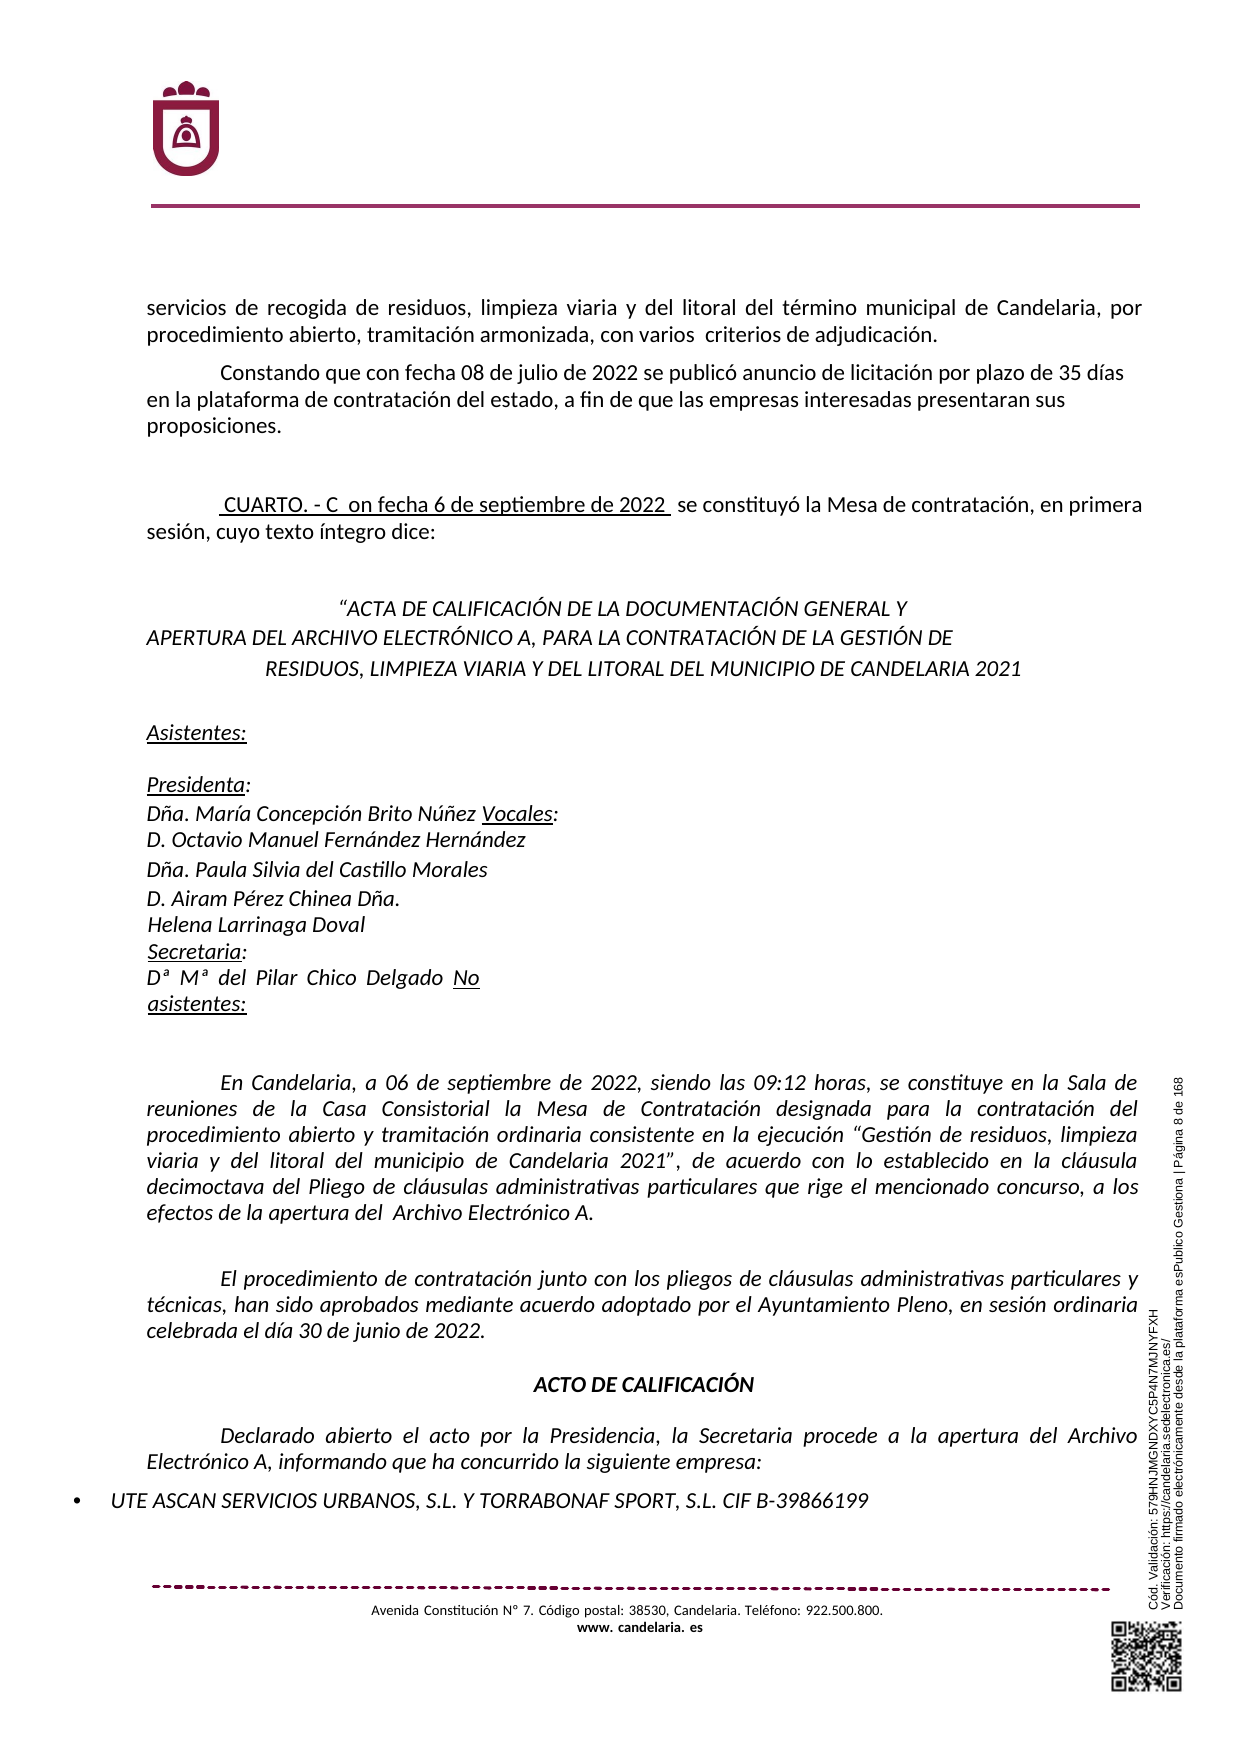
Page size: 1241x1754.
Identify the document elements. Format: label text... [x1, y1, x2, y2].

text ACTO DE CALIFICACIÓN [145, 1370, 1144, 1398]
text En Candelaria, a 06 de septiembre de 2022, siendo las 09:12 horas, se constituye en la Sala de reuniones de la Casa Consistorial la Mesa de Contratación designada para la contratación del procedimiento abierto y tramitación ordinaria consistente en la ejecución “Gestión de residuos, limpieza viaria y del litoral del municipio de Candelaria 2021”, de acuerdo con lo establecido en la cláusula decimoctava del Pliego de cláusulas administrativas particulares que rige el mencionado concurso, a los efectos de la apertura del Archivo Electrónico A. [146, 1070, 1142, 1227]
text Declarado abierto el acto por la Presidencia, la Secretaria procede a la apertura del Archivo Electrónico A, informando que ha concurrido la siguiente empresa: [146, 1423, 1142, 1475]
text RESIDUOS, LIMPIEZA VIARIA Y DEL LITORAL DEL MUNICIPIO DE CANDELARIA 2021 [173, 654, 1116, 682]
text “ACTA DE CALIFICACIÓN DE LA DOCUMENTACIÓN GENERAL Y [337, 596, 1142, 622]
text APERTURA DEL ARCHIVO ELECTRÓNICO A, PARA LA CONTRATACIÓN DE LA GESTIÓN DE [146, 625, 1142, 651]
list UTE ASCAN SERVICIOS URBANOS, S.L. Y TORRABONAF SPORT, S.L. CIF B-39866199 [73, 1487, 1082, 1513]
text Presidenta: [146, 771, 1142, 798]
text Dña. Paula Silvia del Castillo Morales [146, 856, 1142, 882]
text CUARTO. - C on fecha 6 de septiembre de 2022 se constituyó la Mesa de contratación, en primera sesión, cuyo texto íntegro dice: [146, 490, 1144, 545]
text El procedimiento de contratación junto con los pliegos de cláusulas administrativas particulares y técnicas, han sido aprobados mediante acuerdo adoptado por el Ayuntamiento Pleno, en sesión ordinaria celebrada el día 30 de junio de 2022. [146, 1266, 1142, 1344]
text Constando que con fecha 08 de julio de 2022 se publicó anuncio de licitación por plazo de 35 días en la plataforma de contratación del estado, a fin de que las empresas interesadas presentaran sus proposiciones. [146, 359, 1144, 439]
text Dña. María Concepción Brito Núñez Vocales: [146, 801, 602, 827]
text servicios de recogida de residuos, limpieza viaria y del litoral del término municipal de Candelaria, por procedimiento abierto, tramitación armonizada, con varios criterios de adjudicación. [146, 293, 1144, 348]
text Dª Mª del Pilar Chico Delgado No asistentes: [146, 965, 482, 1017]
text D. Airam Pérez Chinea Dña. Helena Larrinaga Doval Secretaria: [146, 886, 445, 965]
text Asistentes: [146, 719, 1142, 746]
text D. Octavio Manuel Fernández Hernández [146, 827, 1142, 853]
